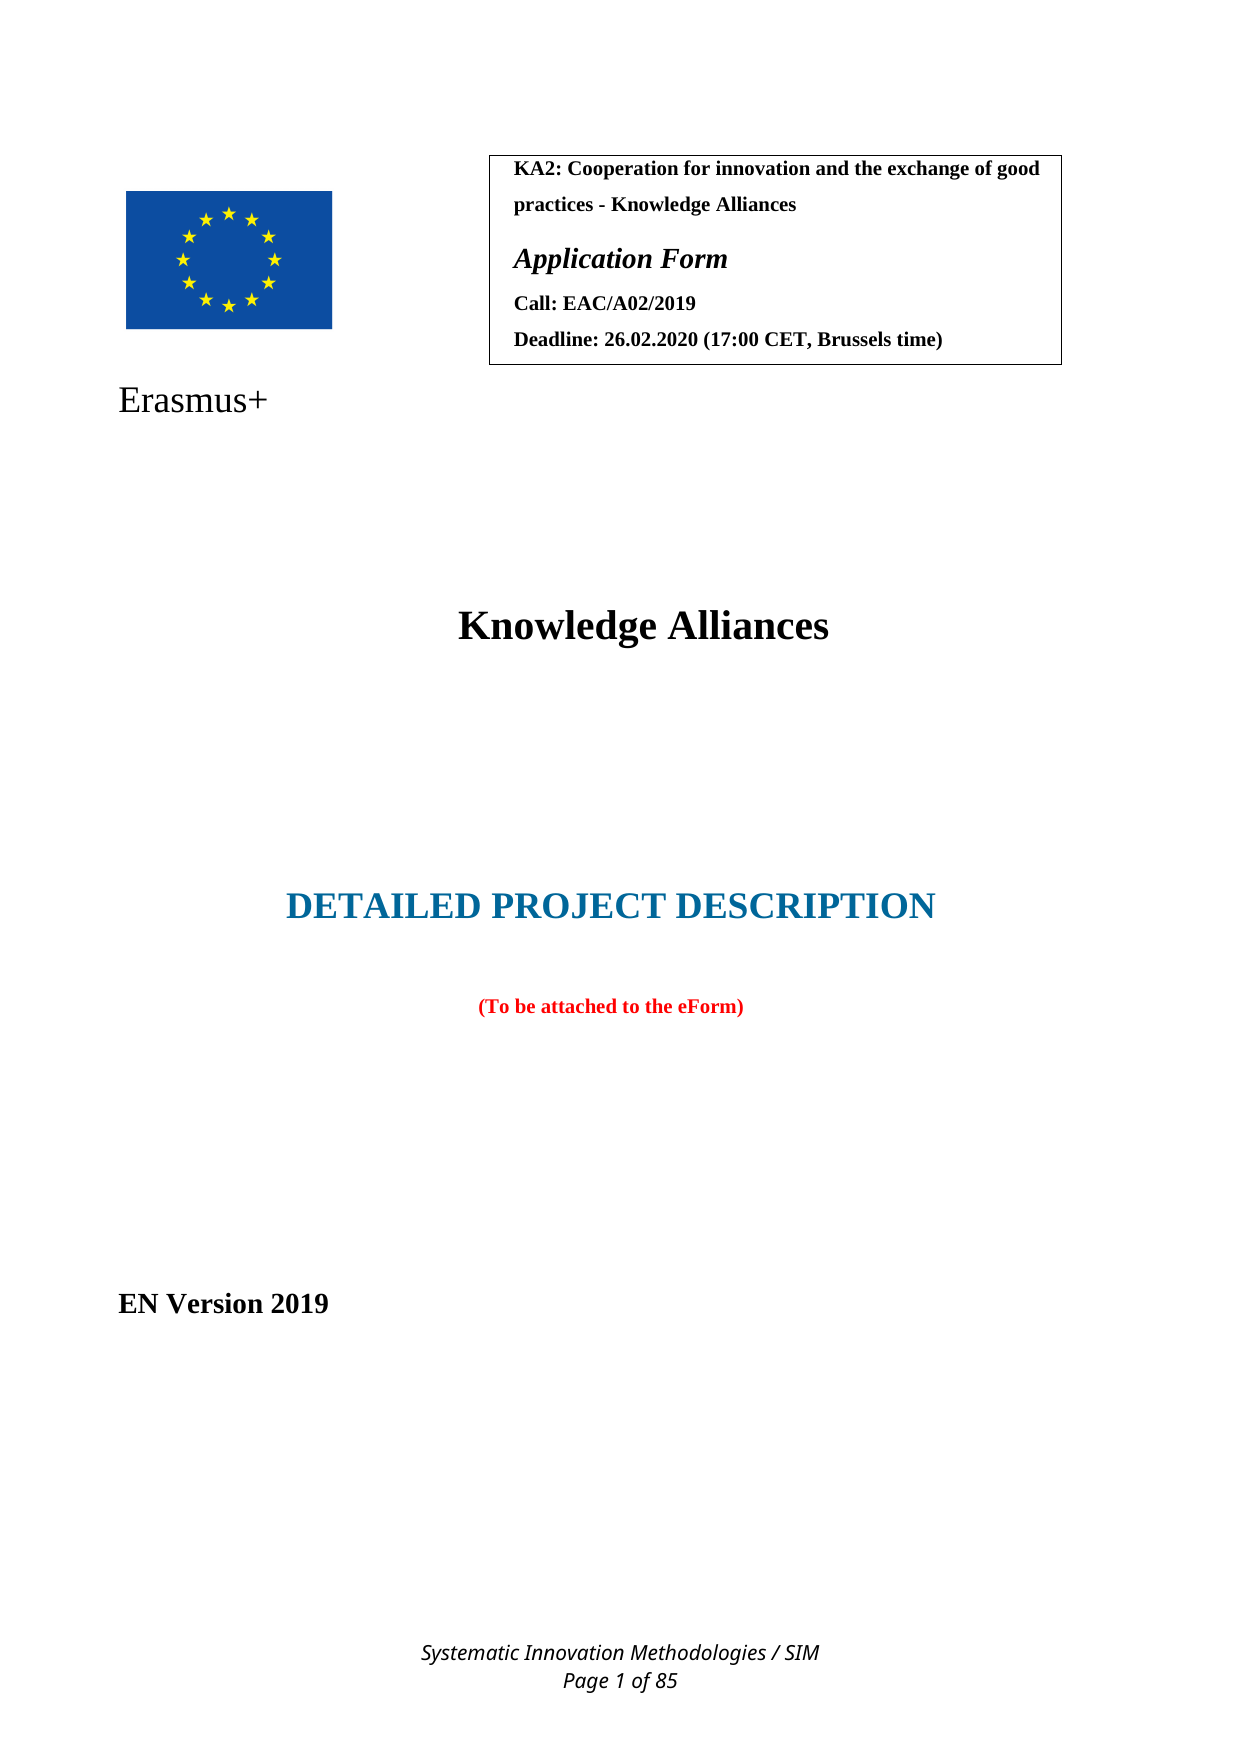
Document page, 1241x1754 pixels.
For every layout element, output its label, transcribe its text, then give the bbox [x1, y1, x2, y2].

table_cell [460, 364, 490, 433]
text (To be attached to the eForm) [100, 993, 1122, 1018]
table_header [94, 155, 430, 364]
picture [123, 188, 335, 332]
text DETAILED PROJECT DESCRIPTION [100, 883, 1122, 926]
table_header [460, 155, 489, 364]
table_cell Erasmus+ [94, 364, 430, 433]
table_header KA2: Cooperation for innovation and the exchange of good practices - Knowledge Alliances Application Form Call: EAC/A02/2019 Deadline: 26.02.2020 (17:00 CET, Brussels time) [490, 156, 1061, 364]
table_header [430, 155, 460, 364]
text Knowledge Alliances [118, 601, 1122, 648]
text EN Version 2019 [118, 1286, 1122, 1319]
table_cell [430, 364, 460, 433]
table_cell [490, 365, 1062, 433]
